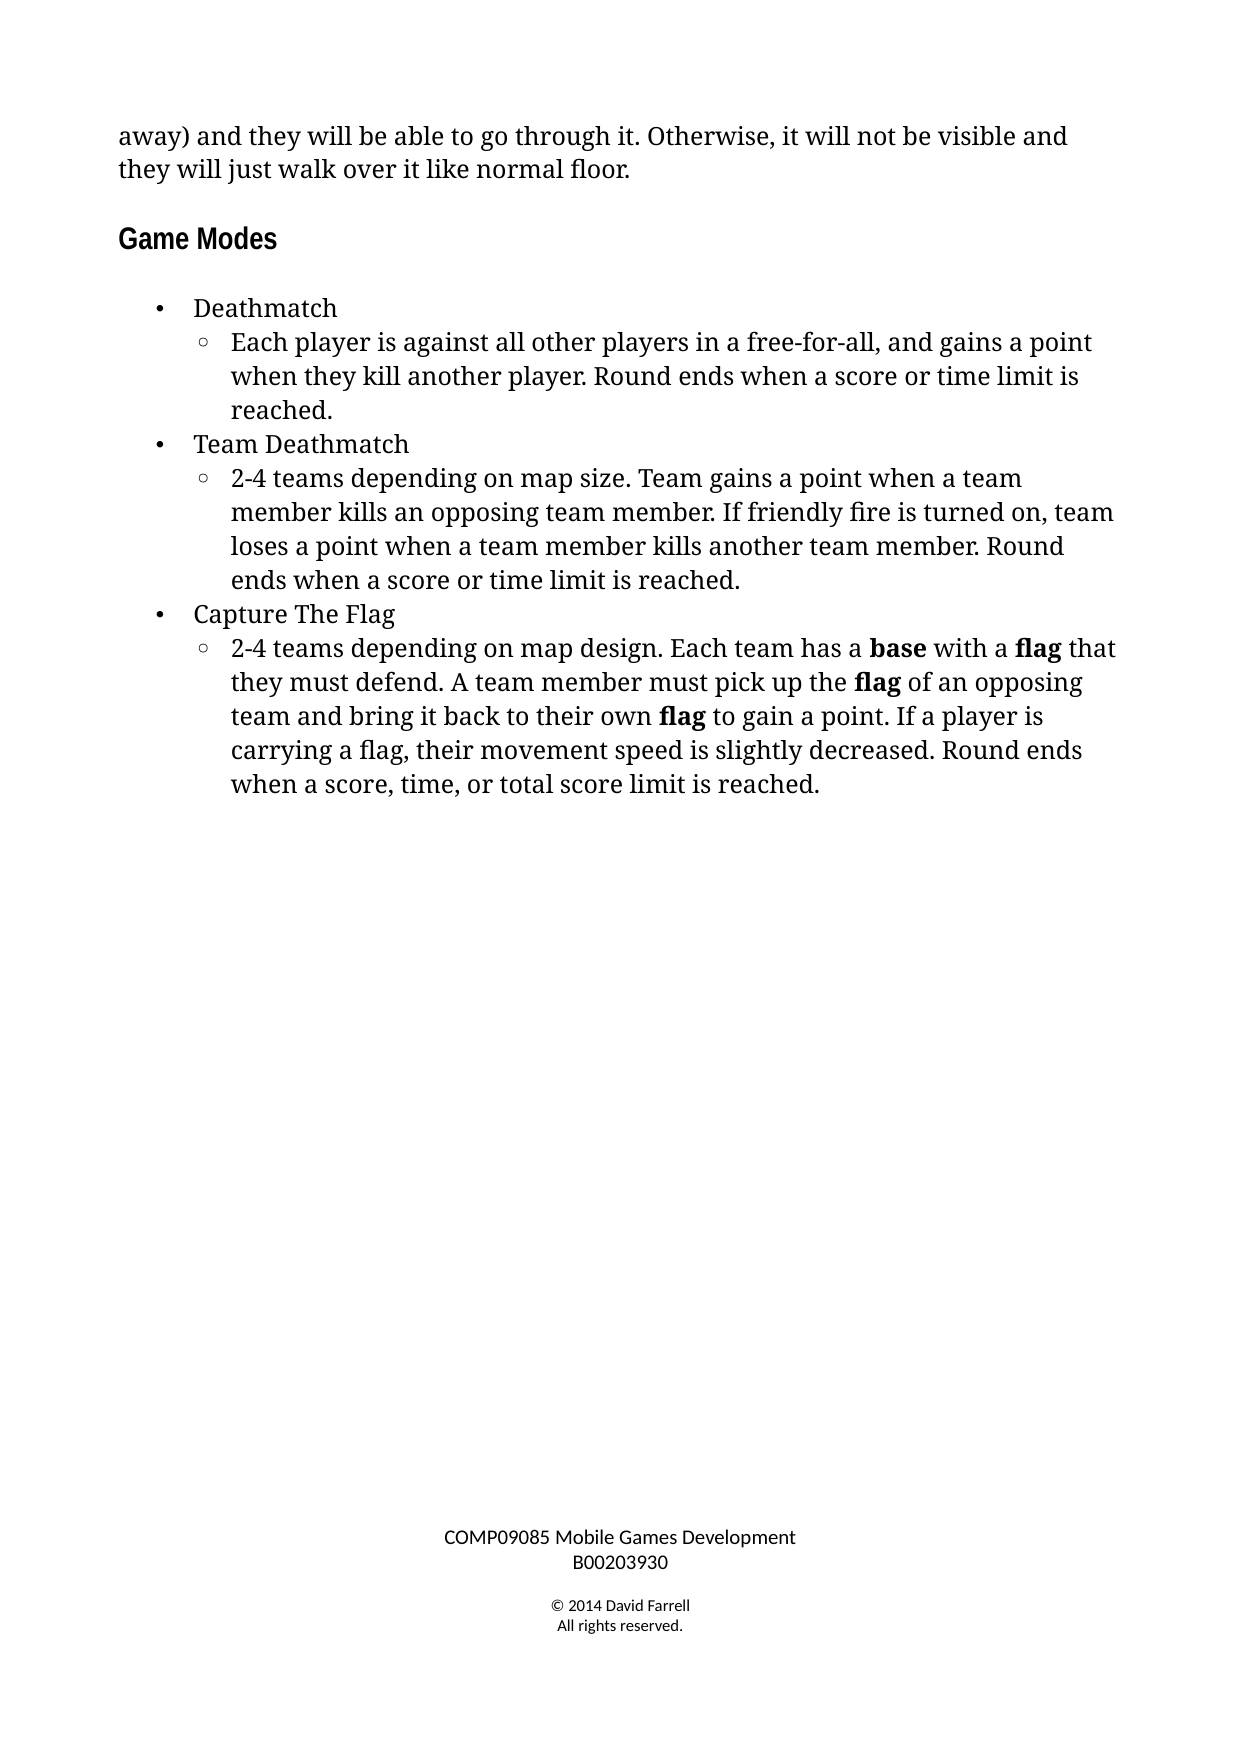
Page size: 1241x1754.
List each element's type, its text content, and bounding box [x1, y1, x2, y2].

list Deathmatch [156, 290, 1122, 324]
list Team Deathmatch [156, 426, 1122, 461]
list 2-4 teams depending on map size. Team gains a point when a team member kills an opposing team member. If friendly fire is turned on, team loses a point when a team member kills another team member. Round ends when a score or time limit is reached. [193, 461, 1122, 597]
list Capture The Flag [156, 597, 1122, 631]
list 2-4 teams depending on map design. Each team has a base with a flag that they must defend. A team member must pick up the flag of an opposing team and bring it back to their own flag to gain a point. If a player is carrying a flag, their movement speed is slightly decreased. Round ends when a score, time, or total score limit is reached. [193, 631, 1122, 801]
text Game Modes [118, 220, 1122, 256]
text away) and they will be able to go through it. Otherwise, it will not be visible and they will just walk over it like normal floor. [118, 118, 1122, 186]
list Each player is against all other players in a free-for-all, and gains a point when they kill another player. Round ends when a score or time limit is reached. [193, 324, 1122, 426]
